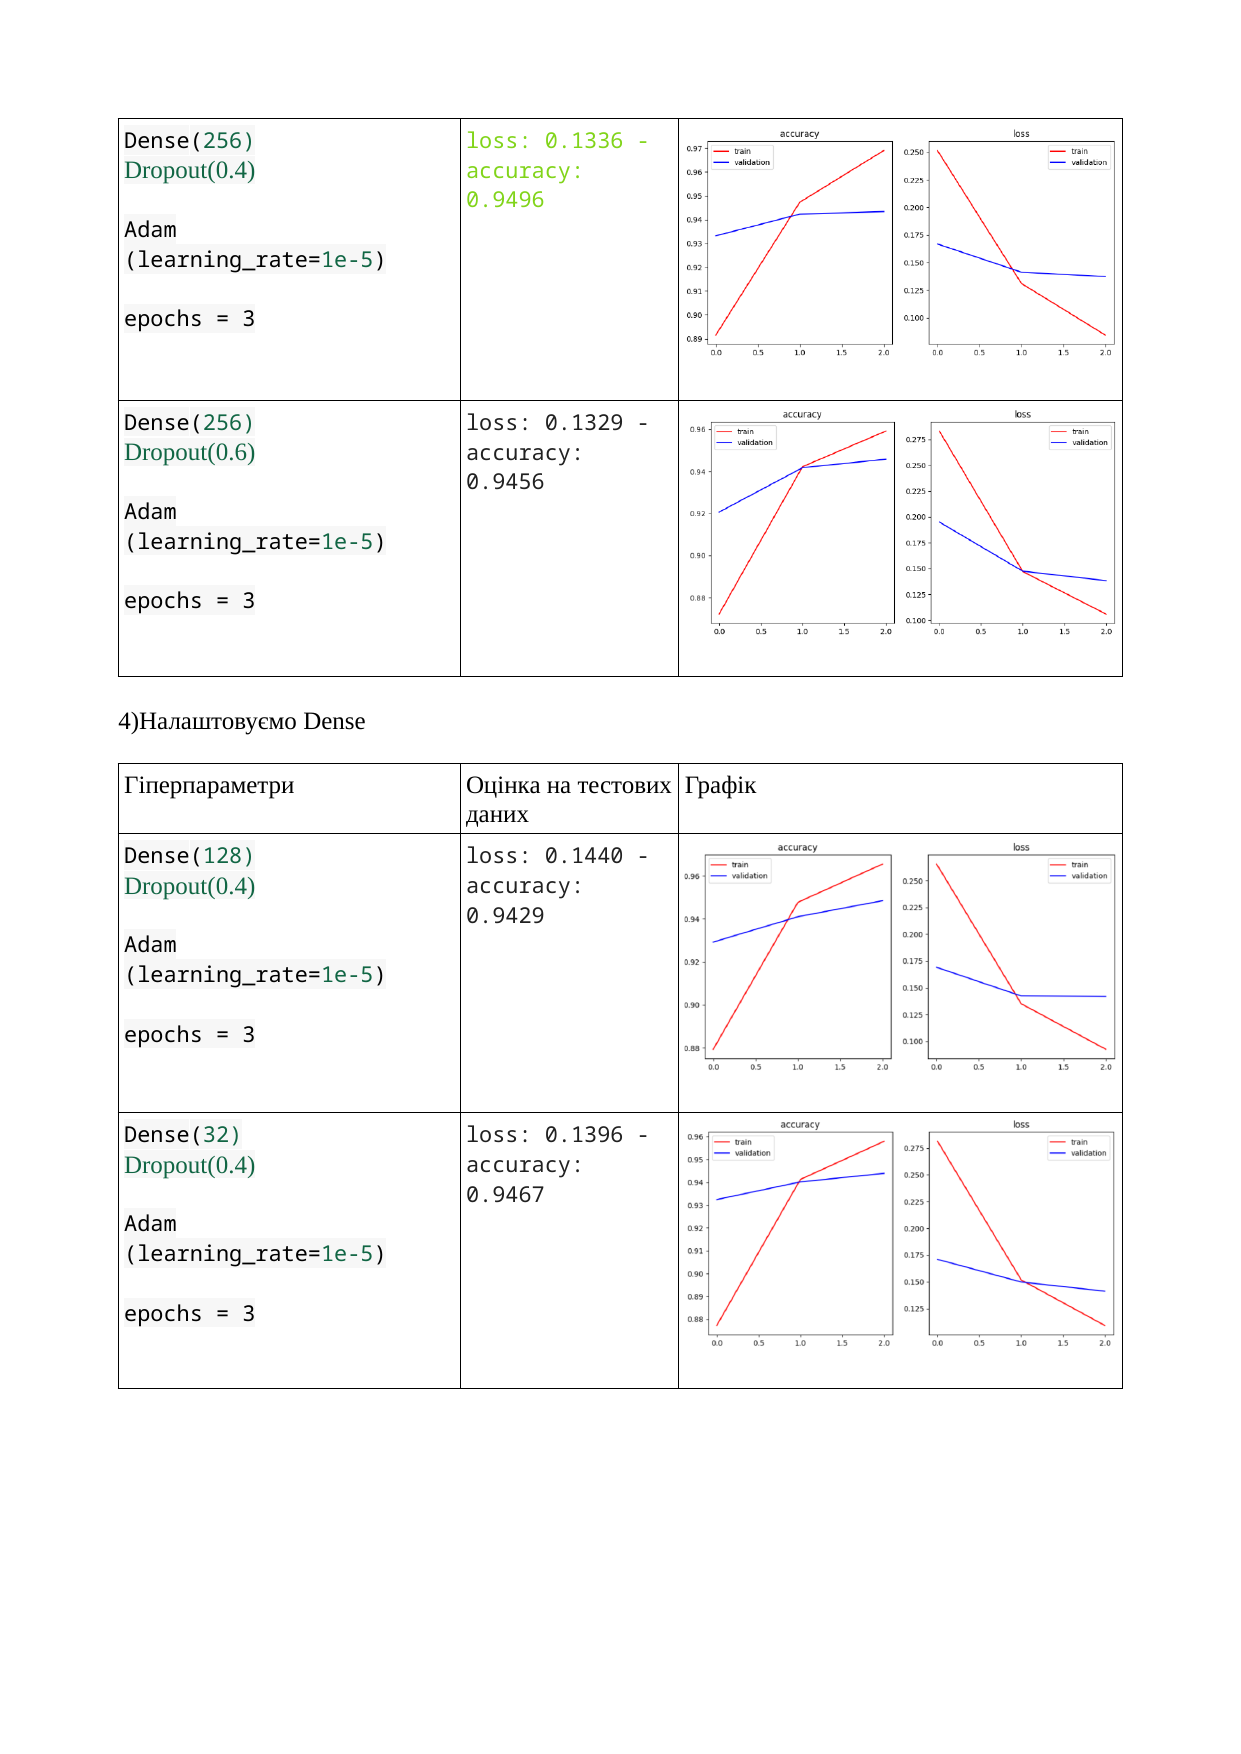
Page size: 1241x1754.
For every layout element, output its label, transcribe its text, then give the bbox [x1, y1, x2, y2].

table_cell Dense(256) Dropout(0.4) Adam (learning_rate=1e-5) epochs = 3 [119, 119, 460, 400]
table_cell loss: 0.1336 - accuracy: 0.9496 [461, 119, 678, 400]
table_cell loss: 0.1440 - accuracy: 0.9429 [461, 834, 678, 1112]
table_cell loss: 0.1396 - accuracy: 0.9467 [461, 1113, 678, 1388]
table_cell [679, 1113, 1122, 1388]
table_cell Dense(32) Dropout(0.4) Adam (learning_rate=1e-5) epochs = 3 [119, 1113, 460, 1388]
text 4)Налаштовуємо Dense [118, 706, 1122, 734]
table_cell Dense(128) Dropout(0.4) Adam (learning_rate=1e-5) epochs = 3 [119, 834, 460, 1112]
picture [684, 840, 1117, 1078]
picture [684, 125, 1117, 366]
table_header Оцінка на тестових даних [461, 764, 678, 833]
table_cell loss: 0.1329 - accuracy: 0.9456 [461, 401, 678, 676]
table_header Гіперпараметри [119, 764, 460, 833]
picture [684, 406, 1117, 642]
table_cell [679, 834, 1122, 1112]
table_cell [679, 401, 1122, 676]
table_cell Dense(256) Dropout(0.6) Adam (learning_rate=1e-5) epochs = 3 [119, 401, 460, 676]
picture [684, 1118, 1117, 1354]
table_cell [679, 119, 1122, 400]
table_header Графік [679, 764, 1122, 833]
